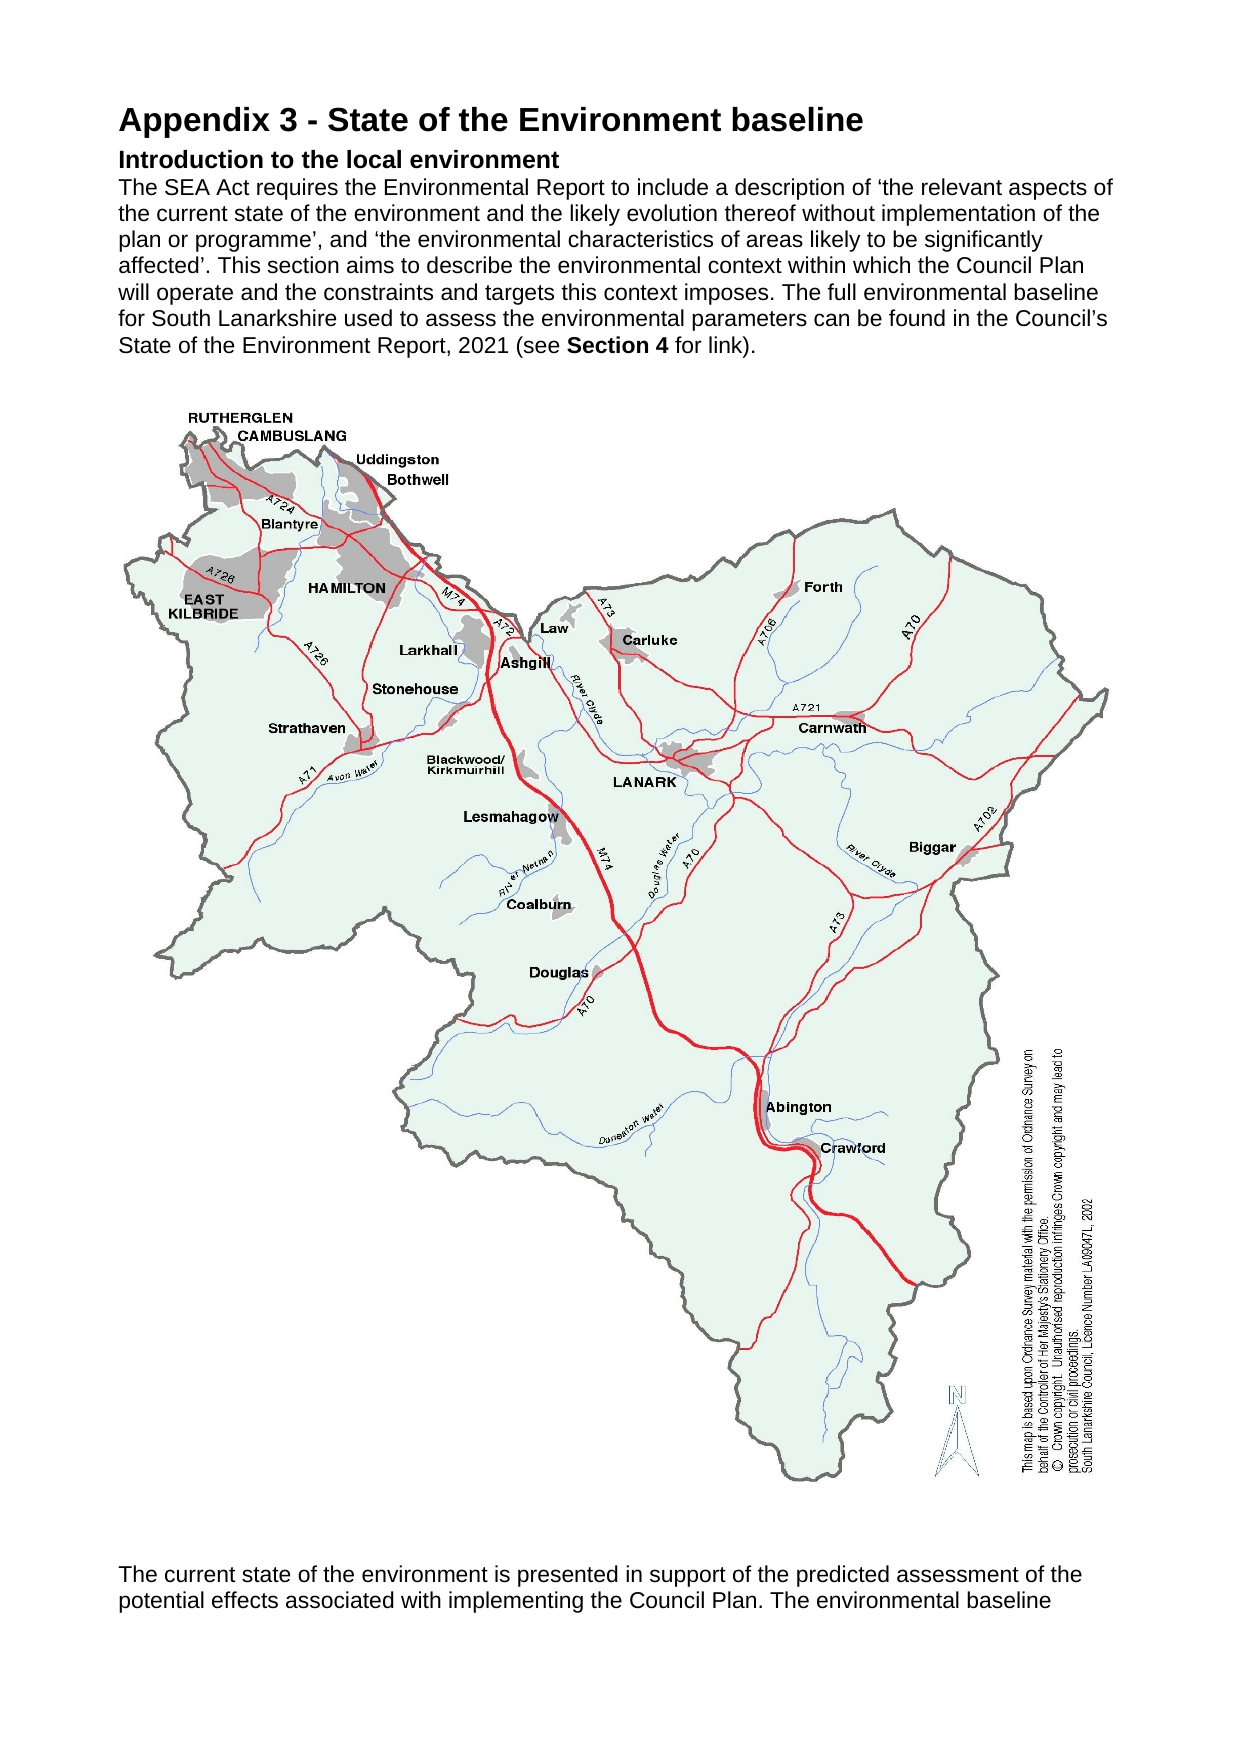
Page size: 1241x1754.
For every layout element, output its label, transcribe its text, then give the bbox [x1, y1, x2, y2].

text Introduction to the local environment [118, 145, 1122, 173]
subtitle Appendix 3 - State of the Environment baseline [118, 100, 1122, 138]
text The current state of the environment is presented in support of the predicted assessment of the potential effects associated with implementing the Council Plan. The environmental baseline [118, 1561, 1122, 1614]
text The SEA Act requires the Environmental Report to include a description of ‘the relevant aspects of the current state of the environment and the likely evolution thereof without implementation of the plan or programme’, and ‘the environmental characteristics of areas likely to be significantly affected’. This section aims to describe the environmental context within which the Council Plan will operate and the constraints and targets this context imposes. The full environmental baseline for South Lanarkshire used to assess the environmental parameters can be found in the Council’s State of the Environment Report, 2021 (see Section 4 for link). [118, 173, 1122, 358]
